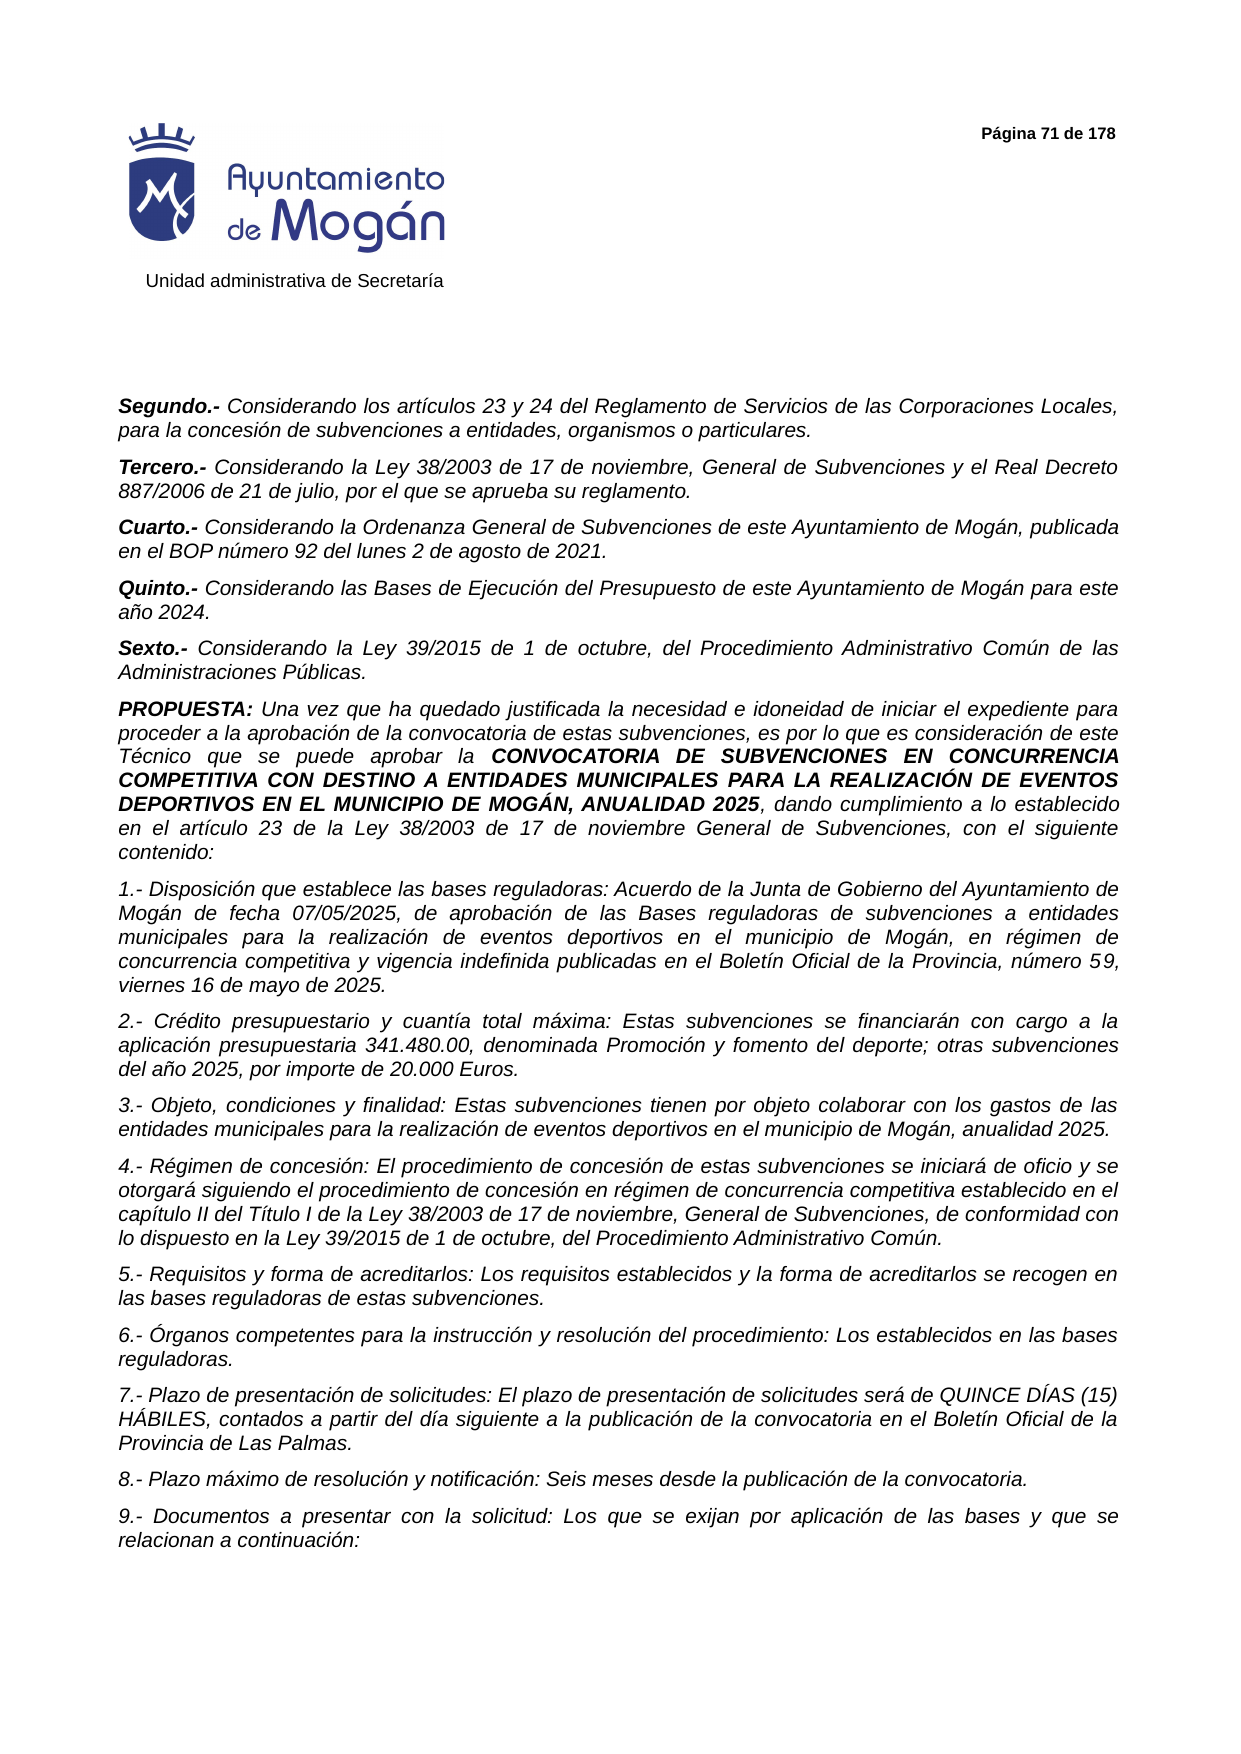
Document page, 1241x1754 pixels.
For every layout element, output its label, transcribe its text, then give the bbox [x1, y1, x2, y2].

text Tercero.- Considerando la Ley 38/2003 de 17 de noviembre, General de Subvenciones y el Real Decreto 887/2006 de 21 de julio, por el que se aprueba su reglamento. [118, 455, 1122, 503]
text 2.- Crédito presupuestario y cuantía total máxima: Estas subvenciones se financiarán con cargo a la aplicación presupuestaria 341.480.00, denominada Promoción y fomento del deporte; otras subvenciones del año 2025, por importe de 20.000 Euros. [118, 1009, 1122, 1081]
text Segundo.- Considerando los artículos 23 y 24 del Reglamento de Servicios de las Corporaciones Locales, para la concesión de subvenciones a entidades, organismos o particulares. [118, 394, 1122, 442]
text 1.- Disposición que establece las bases reguladoras: Acuerdo de la Junta de Gobierno del Ayuntamiento de Mogán de fecha 07/05/2025, de aprobación de las Bases reguladoras de subvenciones a entidades municipales para la realización de eventos deportivos en el municipio de Mogán, en régimen de concurrencia competitiva y vigencia indefinida publicadas en el Boletín Oficial de la Provincia, número 59, viernes 16 de mayo de 2025. [118, 877, 1122, 996]
text 6.- Órganos competentes para la instrucción y resolución del procedimiento: Los establecidos en las bases reguladoras. [118, 1322, 1122, 1370]
text Cuarto.- Considerando la Ordenanza General de Subvenciones de este Ayuntamiento de Mogán, publicada en el BOP número 92 del lunes 2 de agosto de 2021. [118, 515, 1122, 563]
text 5.- Requisitos y forma de acreditarlos: Los requisitos establecidos y la forma de acreditarlos se recogen en las bases reguladoras de estas subvenciones. [118, 1262, 1122, 1310]
text 4.- Régimen de concesión: El procedimiento de concesión de estas subvenciones se iniciará de oficio y se otorgará siguiendo el procedimiento de concesión en régimen de concurrencia competitiva establecido en el capítulo II del Título I de la Ley 38/2003 de 17 de noviembre, General de Subvenciones, de conformidad con lo dispuesto en la Ley 39/2015 de 1 de octubre, del Procedimiento Administrativo Común. [118, 1154, 1122, 1249]
text PROPUESTA: Una vez que ha quedado justificada la necesidad e idoneidad de iniciar el expediente para proceder a la aprobación de la convocatoria de estas subvenciones, es por lo que es consideración de este Técnico que se puede aprobar la CONVOCATORIA DE SUBVENCIONES EN CONCURRENCIA COMPETITIVA CON DESTINO A ENTIDADES MUNICIPALES PARA LA REALIZACIÓN DE EVENTOS DEPORTIVOS EN EL MUNICIPIO DE MOGÁN, ANUALIDAD 2025, dando cumplimiento a lo establecido en el artículo 23 de la Ley 38/2003 de 17 de noviembre General de Subvenciones, con el siguiente contenido: [118, 696, 1122, 864]
text 7.- Plazo de presentación de solicitudes: El plazo de presentación de solicitudes será de QUINCE DÍAS (15) HÁBILES, contados a partir del día siguiente a la publicación de la convocatoria en el Boletín Oficial de la Provincia de Las Palmas. [118, 1383, 1122, 1455]
picture [128, 123, 445, 259]
text 3.- Objeto, condiciones y finalidad: Estas subvenciones tienen por objeto colaborar con los gastos de las entidades municipales para la realización de eventos deportivos en el municipio de Mogán, anualidad 2025. [118, 1093, 1122, 1141]
text Quinto.- Considerando las Bases de Ejecución del Presupuesto de este Ayuntamiento de Mogán para este año 2024. [118, 576, 1122, 623]
text 8.- Plazo máximo de resolución y notificación: Seis meses desde la publicación de la convocatoria. [118, 1467, 1122, 1491]
text 9.- Documentos a presentar con la solicitud: Los que se exijan por aplicación de las bases y que se relacionan a continuación: [118, 1504, 1122, 1552]
text Sexto.- Considerando la Ley 39/2015 de 1 de octubre, del Procedimiento Administrativo Común de las Administraciones Públicas. [118, 636, 1122, 684]
